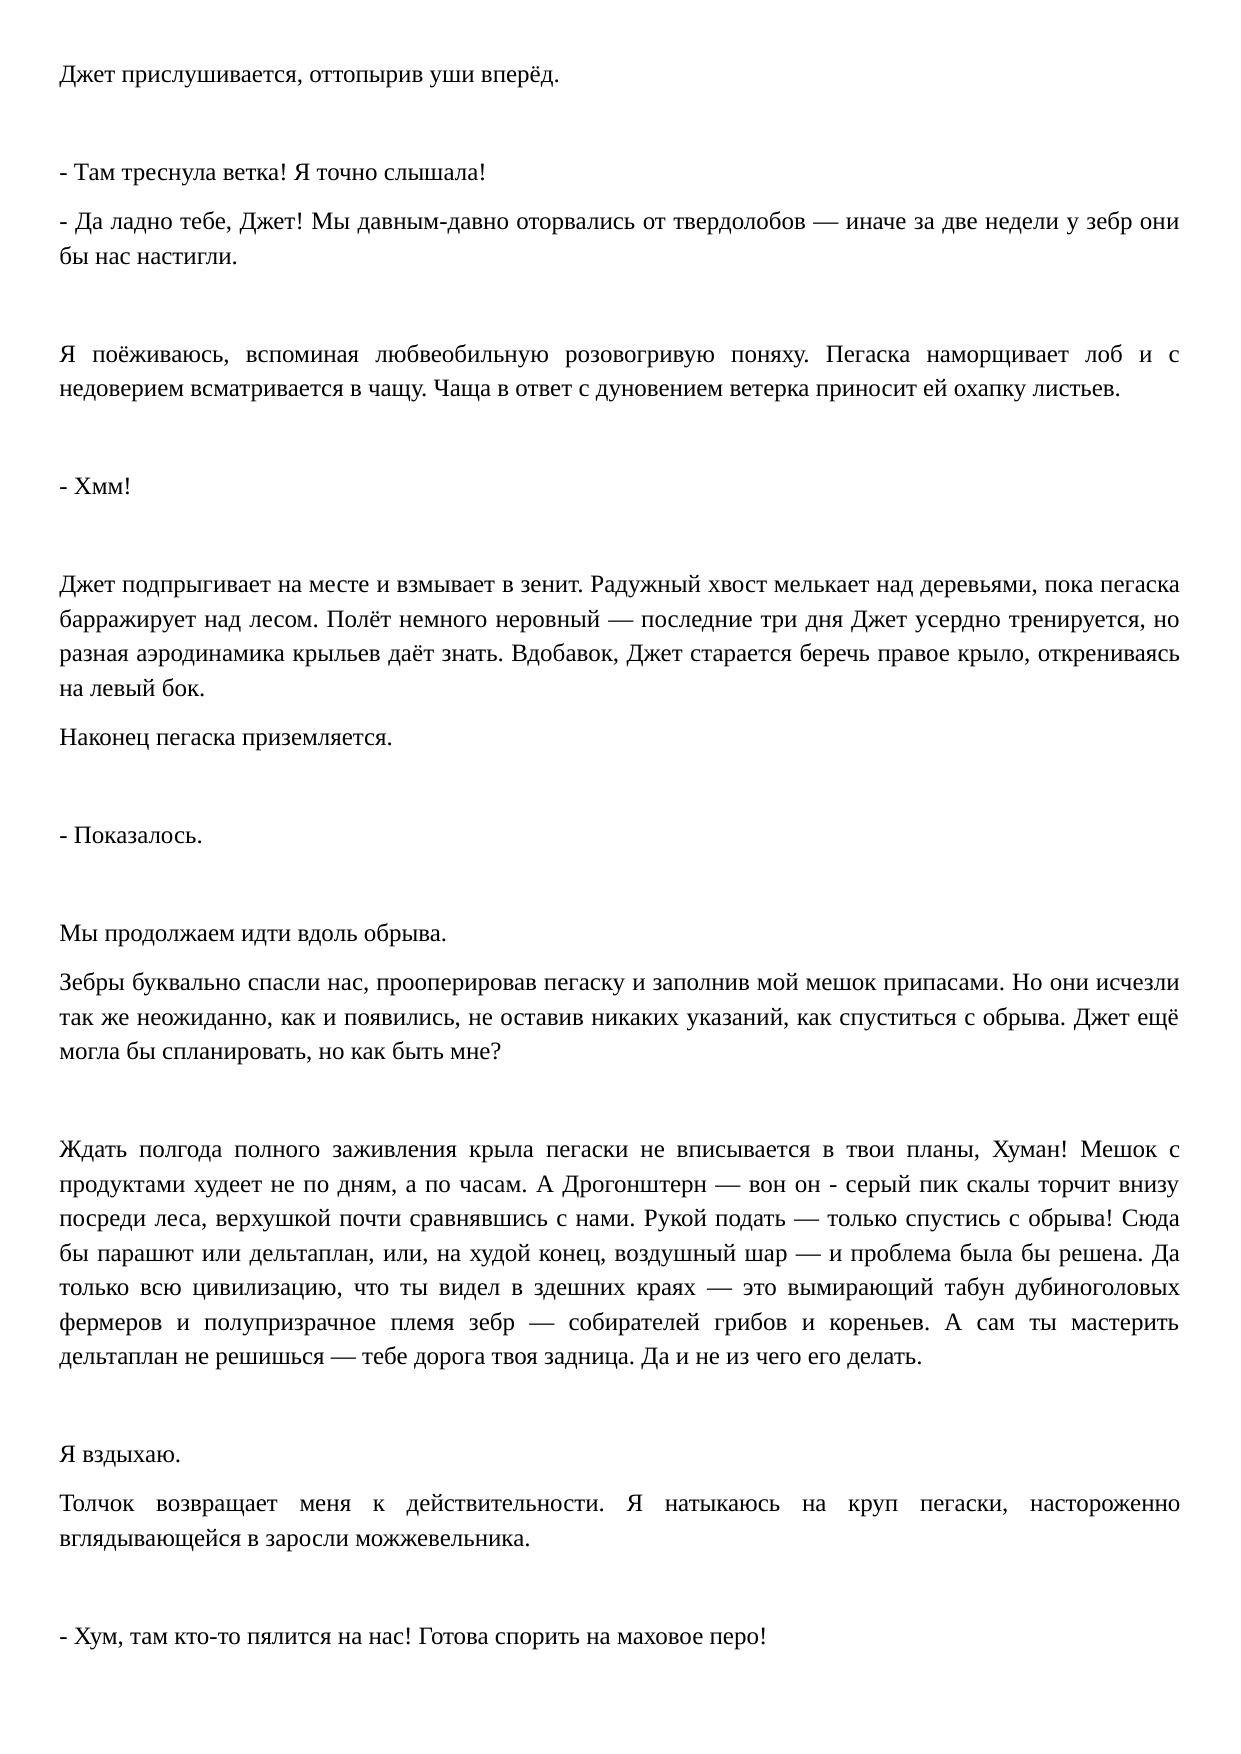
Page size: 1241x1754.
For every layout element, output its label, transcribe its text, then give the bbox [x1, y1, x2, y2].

text Я поёживаюсь, вспоминая любвеобильную розовогривую поняху. Пегаска наморщивает лоб и с недоверием всматривается в чащу. Чаща в ответ с дуновением ветерка приносит ей охапку листьев. [59, 339, 1181, 402]
text - Там треснула ветка! Я точно слышала! [59, 157, 1181, 186]
text - Да ладно тебе, Джет! Мы давным-давно оторвались от твердолобов — иначе за две недели у зебр они бы нас настигли. [59, 206, 1181, 269]
text Джет прислушивается, оттопырив уши вперёд. [59, 59, 1181, 88]
text - Показалось. [59, 820, 1181, 849]
text Наконец пегаска приземляется. [59, 722, 1181, 751]
text Толчок возвращает меня к действительности. Я натыкаюсь на круп пегаски, настороженно вглядывающейся в заросли можжевельника. [59, 1488, 1181, 1552]
text Я вздыхаю. [59, 1439, 1181, 1468]
text Ждать полгода полного заживления крыла пегаски не вписывается в твои планы, Хуман! Мешок с продуктами худеет не по дням, а по часам. А Дрогонштерн — вон он - серый пик скалы торчит внизу посреди леса, верхушкой почти сравнявшись с нами. Рукой подать — только спустись с обрыва! Сюда бы парашют или дельтаплан, или, на худой конец, воздушный шар — и проблема была бы решена. Да только всю цивилизацию, что ты видел в здешних краях — это вымирающий табун дубиноголовых фермеров и полупризрачное племя зебр — собирателей грибов и кореньев. А сам ты мастерить дельтаплан не решишься — тебе дорога твоя задница. Да и не из чего его делать. [59, 1134, 1181, 1370]
text - Хмм! [59, 471, 1181, 500]
text Мы продолжаем идти вдоль обрыва. [59, 918, 1181, 947]
text Зебры буквально спасли нас, прооперировав пегаску и заполнив мой мешок припасами. Но они исчезли так же неожиданно, как и появились, не оставив никаких указаний, как спуститься с обрыва. Джет ещё могла бы спланировать, но как быть мне? [59, 967, 1181, 1065]
text Джет подпрыгивает на месте и взмывает в зенит. Радужный хвост мелькает над деревьями, пока пегаска барражирует над лесом. Полёт немного неровный — последние три дня Джет усердно тренируется, но разная аэродинамика крыльев даёт знать. Вдобавок, Джет старается беречь правое крыло, открениваясь на левый бок. [59, 569, 1181, 702]
text - Хум, там кто-то пялится на нас! Готова спорить на маховое перо! [59, 1621, 1181, 1650]
